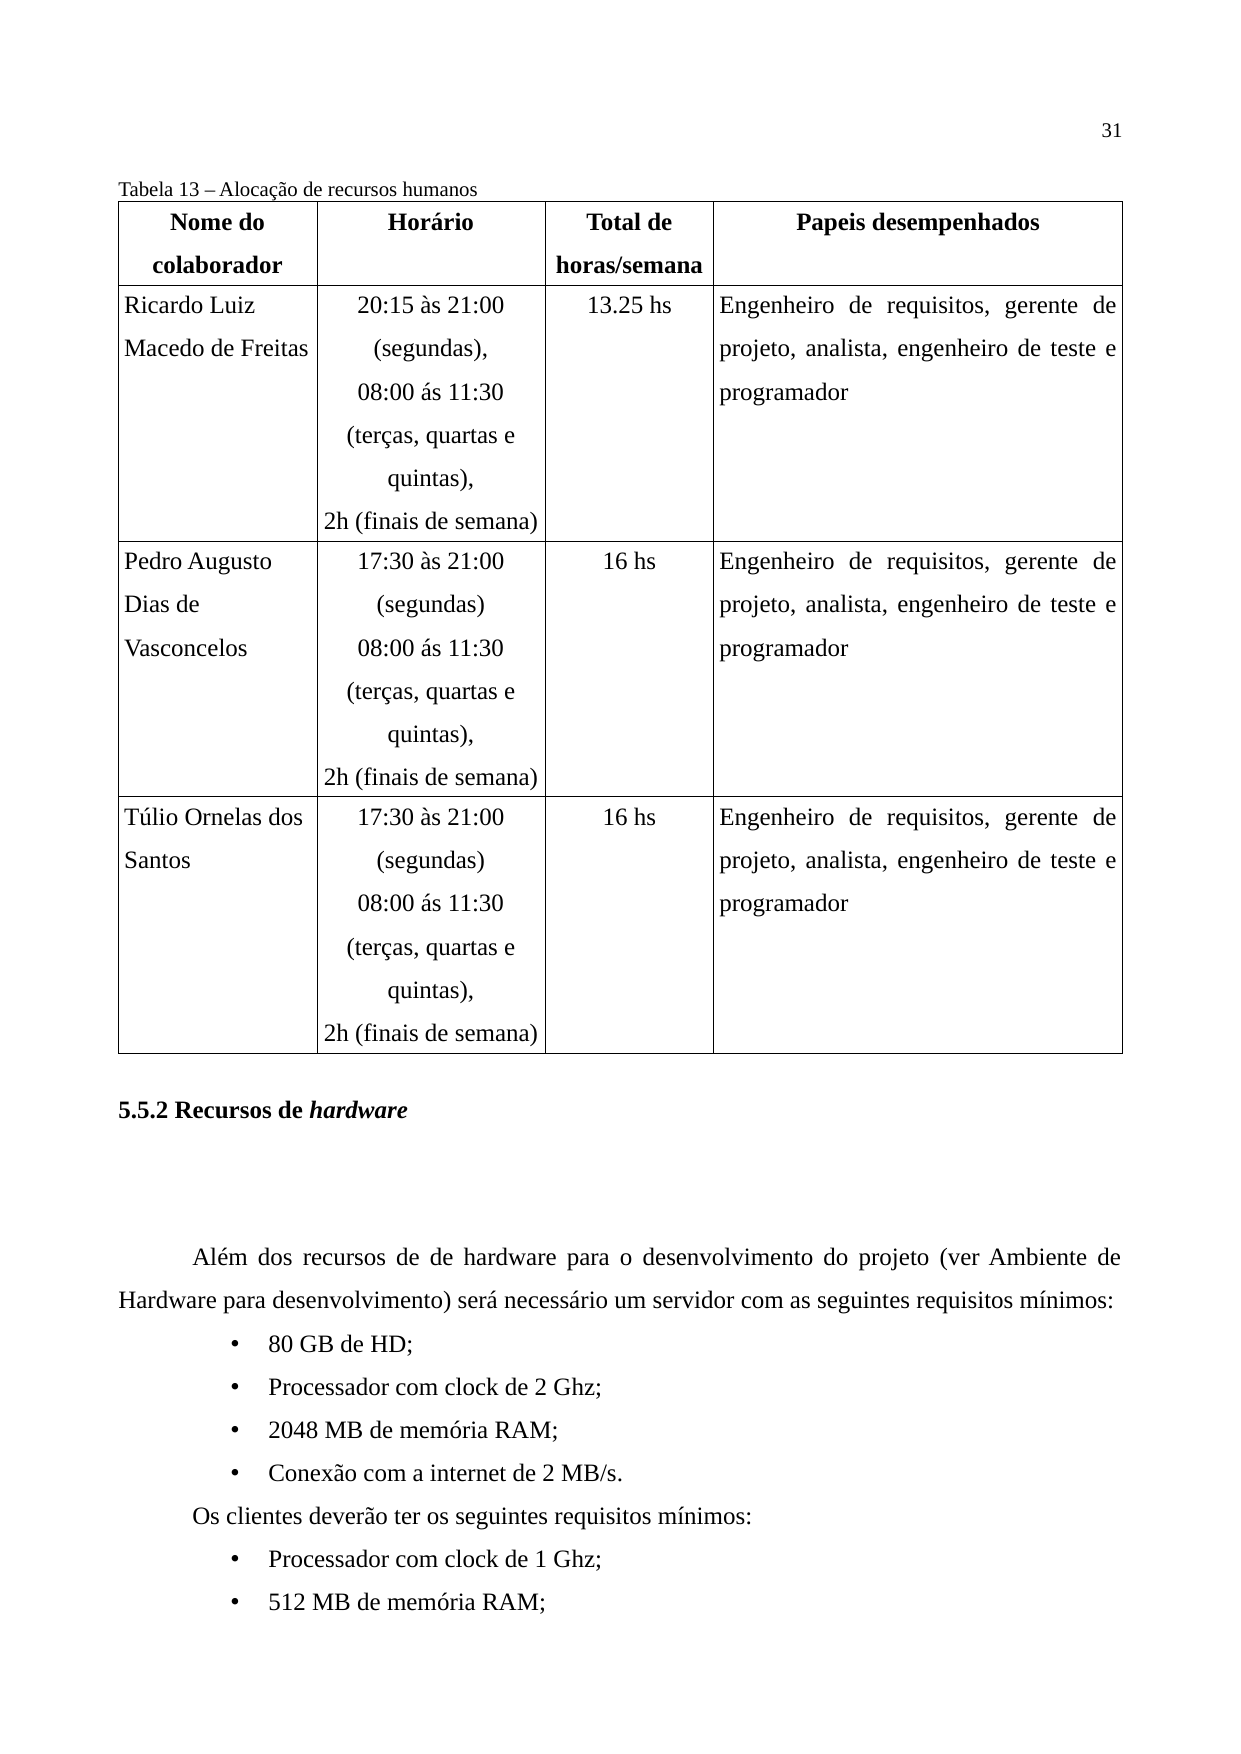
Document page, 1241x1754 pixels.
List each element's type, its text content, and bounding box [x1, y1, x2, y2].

table_cell 17:30 às 21:00 (segundas) 08:00 ás 11:30 (terças, quartas e quintas), 2h (finais de semana) [318, 797, 545, 1052]
table_cell 16 hs [546, 797, 713, 1052]
table_header Horário [318, 202, 545, 284]
text Tabela 13 – Alocação de recursos humanos [118, 177, 1122, 201]
table_cell Engenheiro de requisitos, gerente de projeto, analista, engenheiro de teste e programador [714, 286, 1122, 541]
table_cell Pedro Augusto Dias de Vasconcelos [119, 542, 317, 796]
table_header Nome do colaborador [119, 202, 317, 284]
table_cell 17:30 às 21:00 (segundas) 08:00 ás 11:30 (terças, quartas e quintas), 2h (finais de semana) [318, 542, 545, 796]
table_cell Engenheiro de requisitos, gerente de projeto, analista, engenheiro de teste e programador [714, 542, 1122, 796]
table_cell 20:15 às 21:00 (segundas), 08:00 ás 11:30 (terças, quartas e quintas), 2h (finais de semana) [318, 286, 545, 541]
table_cell Ricardo Luiz Macedo de Freitas [119, 286, 317, 541]
subtitle Recursos de hardware [118, 1096, 1122, 1124]
table_cell Túlio Ornelas dos Santos [119, 797, 317, 1052]
list 2048 MB de memória RAM; [231, 1415, 1122, 1444]
table_header Papeis desempenhados [714, 202, 1122, 284]
table_header Total de horas/semana [546, 202, 713, 284]
list 512 MB de memória RAM; [231, 1587, 1122, 1616]
table_cell 16 hs [546, 542, 713, 796]
list 80 GB de HD; [231, 1329, 1122, 1357]
list Conexão com a internet de 2 MB/s. [231, 1458, 1122, 1487]
table_cell Engenheiro de requisitos, gerente de projeto, analista, engenheiro de teste e programador [714, 797, 1122, 1052]
list Processador com clock de 1 Ghz; [231, 1544, 1122, 1573]
list Processador com clock de 2 Ghz; [231, 1372, 1122, 1401]
table_cell 13.25 hs [546, 286, 713, 541]
text Além dos recursos de de hardware para o desenvolvimento do projeto (ver Ambiente de Hardware para desenvolvimento) será necessário um servidor com as seguintes requisitos mínimos: [118, 1242, 1122, 1314]
list Os clientes deverão ter os seguintes requisitos mínimos: [192, 1501, 1122, 1530]
